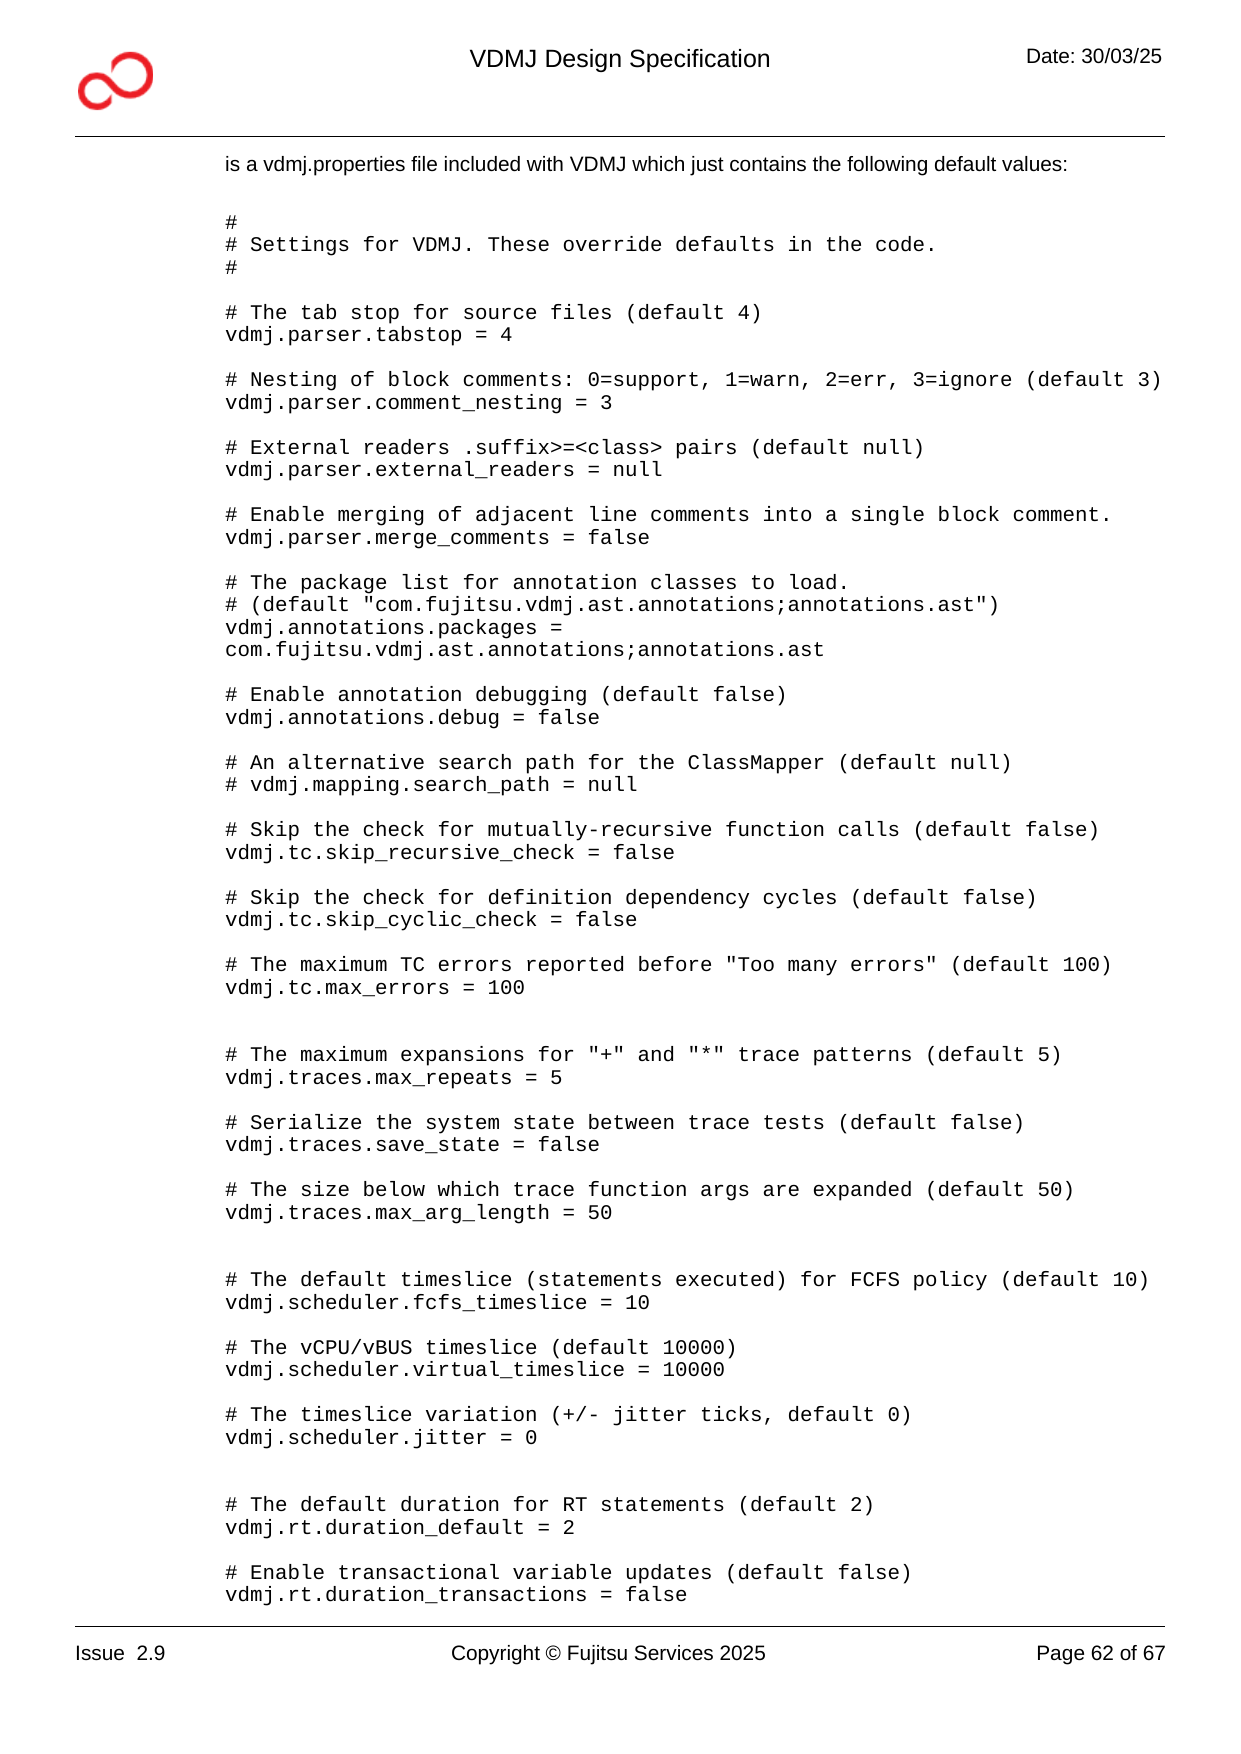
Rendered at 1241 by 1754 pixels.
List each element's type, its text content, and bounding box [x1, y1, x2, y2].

text vdmj.annotations.packages = com.fujitsu.vdmj.ast.annotations;annotations.ast [225, 616, 1165, 661]
text is a vdmj.properties file included with VDMJ which just contains the following default values: [225, 152, 1165, 176]
text vdmj.parser.tabstop = 4 [225, 324, 1165, 346]
text # Settings for VDMJ. These override defaults in the code. [225, 234, 1165, 256]
text vdmj.tc.max_errors = 100 [225, 976, 1165, 999]
text # The maximum TC errors reported before "Too many errors" (default 100) [225, 954, 1165, 976]
text # An alternative search path for the ClassMapper (default null) [225, 751, 1165, 774]
text # vdmj.mapping.search_path = null [225, 774, 1165, 796]
text # The maximum expansions for "+" and "*" trace patterns (default 5) [225, 1044, 1165, 1066]
picture [78, 44, 153, 120]
text vdmj.traces.save_state = false [225, 1134, 1165, 1156]
text # Enable merging of adjacent line comments into a single block comment. [225, 504, 1165, 526]
text vdmj.tc.skip_recursive_check = false [225, 841, 1165, 864]
text # Skip the check for mutually-recursive function calls (default false) [225, 819, 1165, 841]
text vdmj.parser.comment_nesting = 3 [225, 391, 1165, 414]
text # [225, 211, 1165, 234]
text # Enable annotation debugging (default false) [225, 684, 1165, 706]
text # External readers .suffix>=<class> pairs (default null) [225, 436, 1165, 459]
text # The default duration for RT statements (default 2) [225, 1494, 1165, 1516]
text # The package list for annotation classes to load. [225, 571, 1165, 594]
text # The timeslice variation (+/- jitter ticks, default 0) [225, 1404, 1165, 1426]
text vdmj.scheduler.fcfs_timeslice = 10 [225, 1291, 1165, 1314]
text vdmj.rt.duration_default = 2 [225, 1516, 1165, 1539]
text # The tab stop for source files (default 4) [225, 301, 1165, 324]
text vdmj.parser.merge_comments = false [225, 526, 1165, 549]
text vdmj.annotations.debug = false [225, 706, 1165, 729]
text # Enable transactional variable updates (default false) [225, 1561, 1165, 1584]
text # The default timeslice (statements executed) for FCFS policy (default 10) [225, 1269, 1165, 1291]
text vdmj.scheduler.virtual_timeslice = 10000 [225, 1359, 1165, 1381]
text # Skip the check for definition dependency cycles (default false) [225, 886, 1165, 909]
text vdmj.scheduler.jitter = 0 [225, 1426, 1165, 1449]
text # [225, 256, 1165, 279]
text # (default "com.fujitsu.vdmj.ast.annotations;annotations.ast") [225, 594, 1165, 616]
text vdmj.traces.max_repeats = 5 [225, 1066, 1165, 1089]
text vdmj.tc.skip_cyclic_check = false [225, 909, 1165, 931]
text vdmj.rt.duration_transactions = false [225, 1584, 1165, 1606]
text # Nesting of block comments: 0=support, 1=warn, 2=err, 3=ignore (default 3) [225, 369, 1165, 391]
text # The vCPU/vBUS timeslice (default 10000) [225, 1336, 1165, 1359]
text # The size below which trace function args are expanded (default 50) [225, 1179, 1165, 1201]
text vdmj.traces.max_arg_length = 50 [225, 1201, 1165, 1224]
text # Serialize the system state between trace tests (default false) [225, 1111, 1165, 1134]
text vdmj.parser.external_readers = null [225, 459, 1165, 481]
